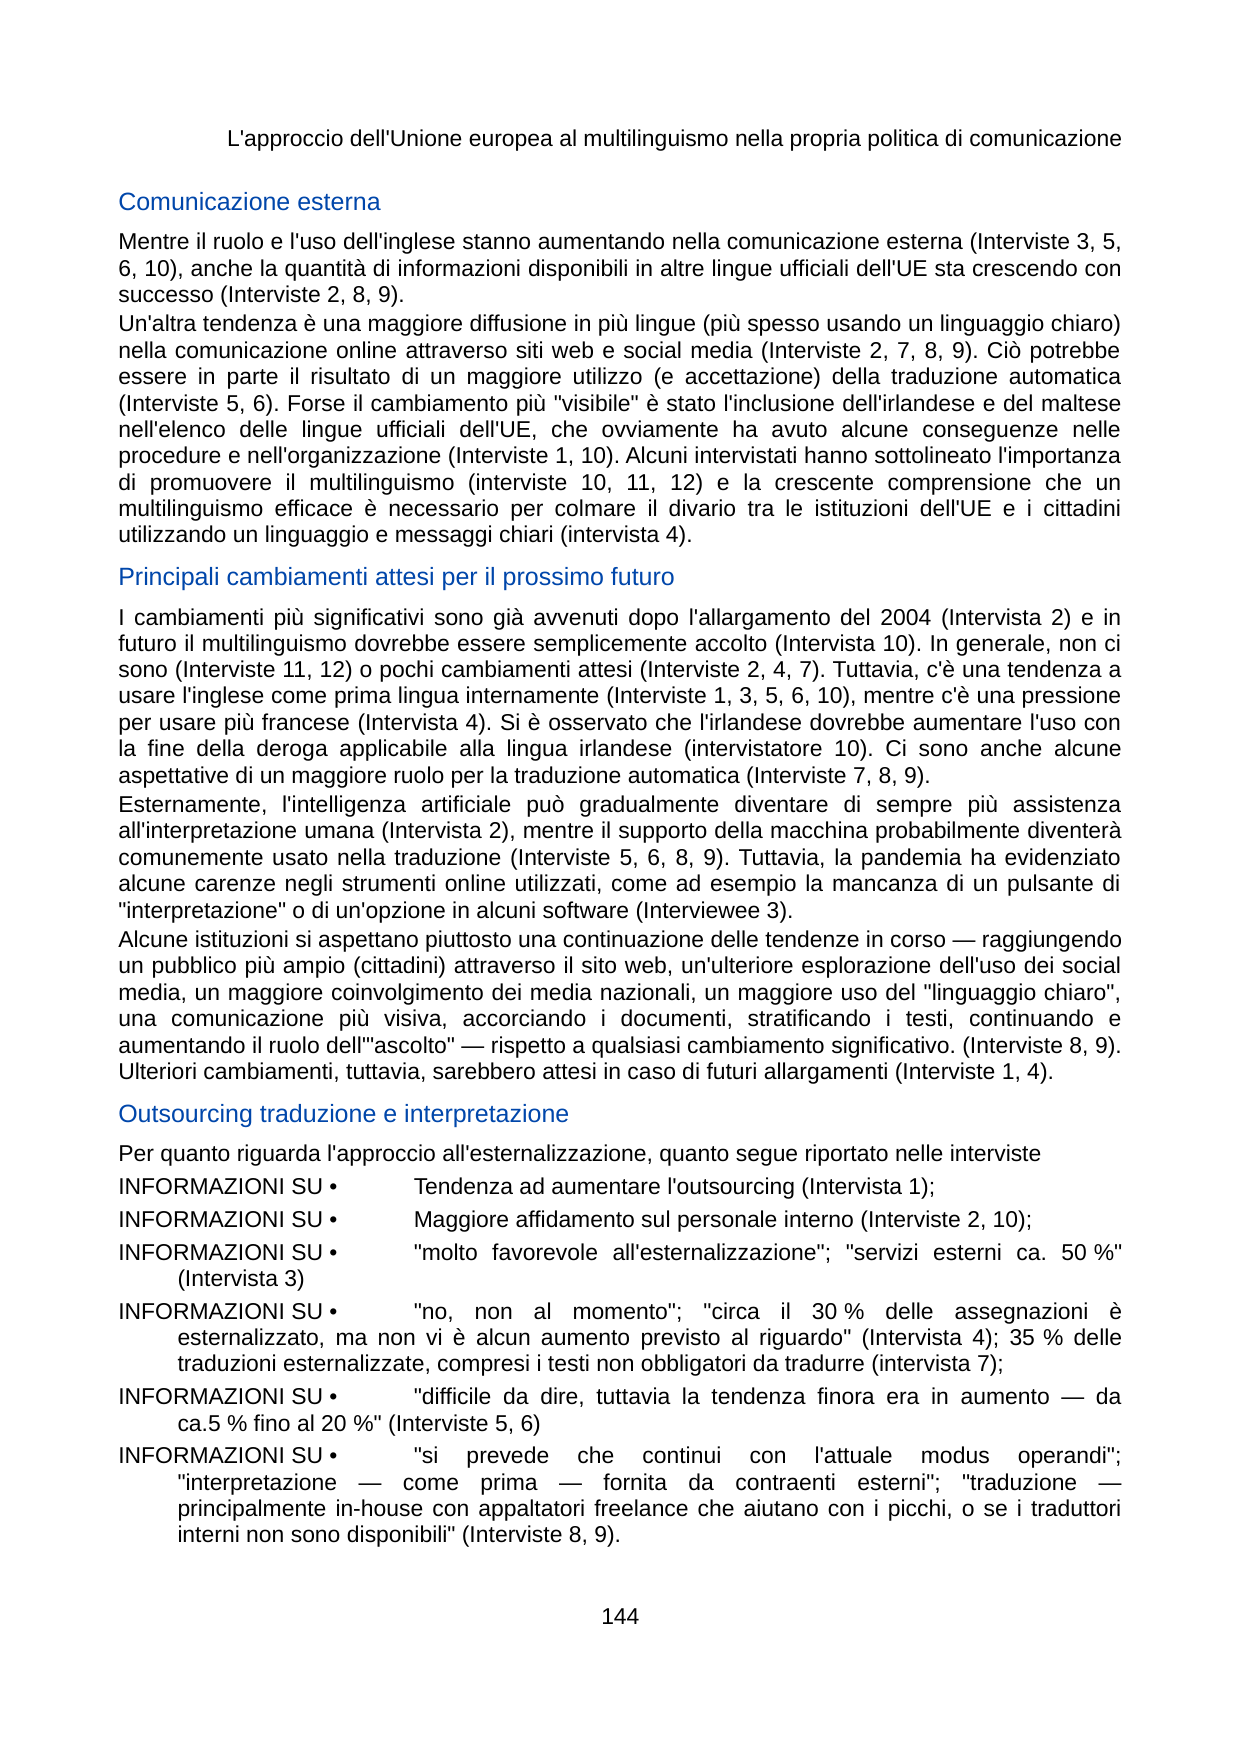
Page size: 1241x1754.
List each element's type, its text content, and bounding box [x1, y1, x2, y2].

text Esternamente, l'intelligenza artificiale può gradualmente diventare di sempre più assistenza all'interpretazione umana (Intervista 2), mentre il supporto della macchina probabilmente diventerà comunemente usato nella traduzione (Interviste 5, 6, 8, 9). Tuttavia, la pandemia ha evidenziato alcune carenze negli strumenti online utilizzati, come ad esempio la mancanza di un pulsante di "interpretazione" o di un'opzione in alcuni software (Interviewee 3). [118, 791, 1122, 923]
text I cambiamenti più significativi sono già avvenuti dopo l'allargamento del 2004 (Intervista 2) e in futuro il multilinguismo dovrebbe essere semplicemente accolto (Intervista 10). In generale, non ci sono (Interviste 11, 12) o pochi cambiamenti attesi (Interviste 2, 4, 7). Tuttavia, c'è una tendenza a usare l'inglese come prima lingua internamente (Interviste 1, 3, 5, 6, 10), mentre c'è una pressione per usare più francese (Intervista 4). Si è osservato che l'irlandese dovrebbe aumentare l'uso con la fine della deroga applicabile alla lingua irlandese (intervistatore 10). Ci sono anche alcune aspettative di un maggiore ruolo per la traduzione automatica (Interviste 7, 8, 9). [118, 603, 1122, 788]
text INFORMAZIONI SU • "no, non al momento"; "circa il 30 % delle assegnazioni è esternalizzato, ma non vi è alcun aumento previsto al riguardo" (Intervista 4); 35 % delle traduzioni esternalizzate, compresi i testi non obbligatori da tradurre (intervista 7); [118, 1298, 1122, 1377]
subtitle Comunicazione esterna [118, 187, 1122, 216]
text INFORMAZIONI SU • "molto favorevole all'esternalizzazione"; "servizi esterni ca. 50 %" (Intervista 3) [118, 1238, 1122, 1291]
text INFORMAZIONI SU • "si prevede che continui con l'attuale modus operandi"; "interpretazione — come prima — fornita da contraenti esterni"; "traduzione — principalmente in-house con appaltatori freelance che aiutano con i picchi, o se i traduttori interni non sono disponibili" (Interviste 8, 9). [118, 1442, 1122, 1548]
text INFORMAZIONI SU • Tendenza ad aumentare l'outsourcing (Intervista 1); [118, 1173, 1122, 1199]
text Un'altra tendenza è una maggiore diffusione in più lingue (più spesso usando un linguaggio chiaro) nella comunicazione online attraverso siti web e social media (Interviste 2, 7, 8, 9). Ciò potrebbe essere in parte il risultato di un maggiore utilizzo (e accettazione) della traduzione automatica (Interviste 5, 6). Forse il cambiamento più "visibile" è stato l'inclusione dell'irlandese e del maltese nell'elenco delle lingue ufficiali dell'UE, che ovviamente ha avuto alcune conseguenze nelle procedure e nell'organizzazione (Interviste 1, 10). Alcuni intervistati hanno sottolineato l'importanza di promuovere il multilinguismo (interviste 10, 11, 12) e la crescente comprensione che un multilinguismo efficace è necessario per colmare il divario tra le istituzioni dell'UE e i cittadini utilizzando un linguaggio e messaggi chiari (intervista 4). [118, 310, 1122, 548]
subtitle Outsourcing traduzione e interpretazione [118, 1099, 1122, 1128]
subtitle Principali cambiamenti attesi per il prossimo futuro [118, 562, 1122, 591]
text Per quanto riguarda l'approccio all'esternalizzazione, quanto segue riportato nelle interviste [118, 1140, 1122, 1166]
text INFORMAZIONI SU • "difficile da dire, tuttavia la tendenza finora era in aumento — da ca.5 % fino al 20 %" (Interviste 5, 6) [118, 1383, 1122, 1436]
text Mentre il ruolo e l'uso dell'inglese stanno aumentando nella comunicazione esterna (Interviste 3, 5, 6, 10), anche la quantità di informazioni disponibili in altre lingue ufficiali dell'UE sta crescendo con successo (Interviste 2, 8, 9). [118, 228, 1122, 307]
text INFORMAZIONI SU • Maggiore affidamento sul personale interno (Interviste 2, 10); [118, 1206, 1122, 1232]
text Alcune istituzioni si aspettano piuttosto una continuazione delle tendenze in corso — raggiungendo un pubblico più ampio (cittadini) attraverso il sito web, un'ulteriore esplorazione dell'uso dei social media, un maggiore coinvolgimento dei media nazionali, un maggiore uso del "linguaggio chiaro", una comunicazione più visiva, accorciando i documenti, stratificando i testi, continuando e aumentando il ruolo dell'"ascolto" — rispetto a qualsiasi cambiamento significativo. (Interviste 8, 9). Ulteriori cambiamenti, tuttavia, sarebbero attesi in caso di futuri allargamenti (Interviste 1, 4). [118, 926, 1122, 1084]
